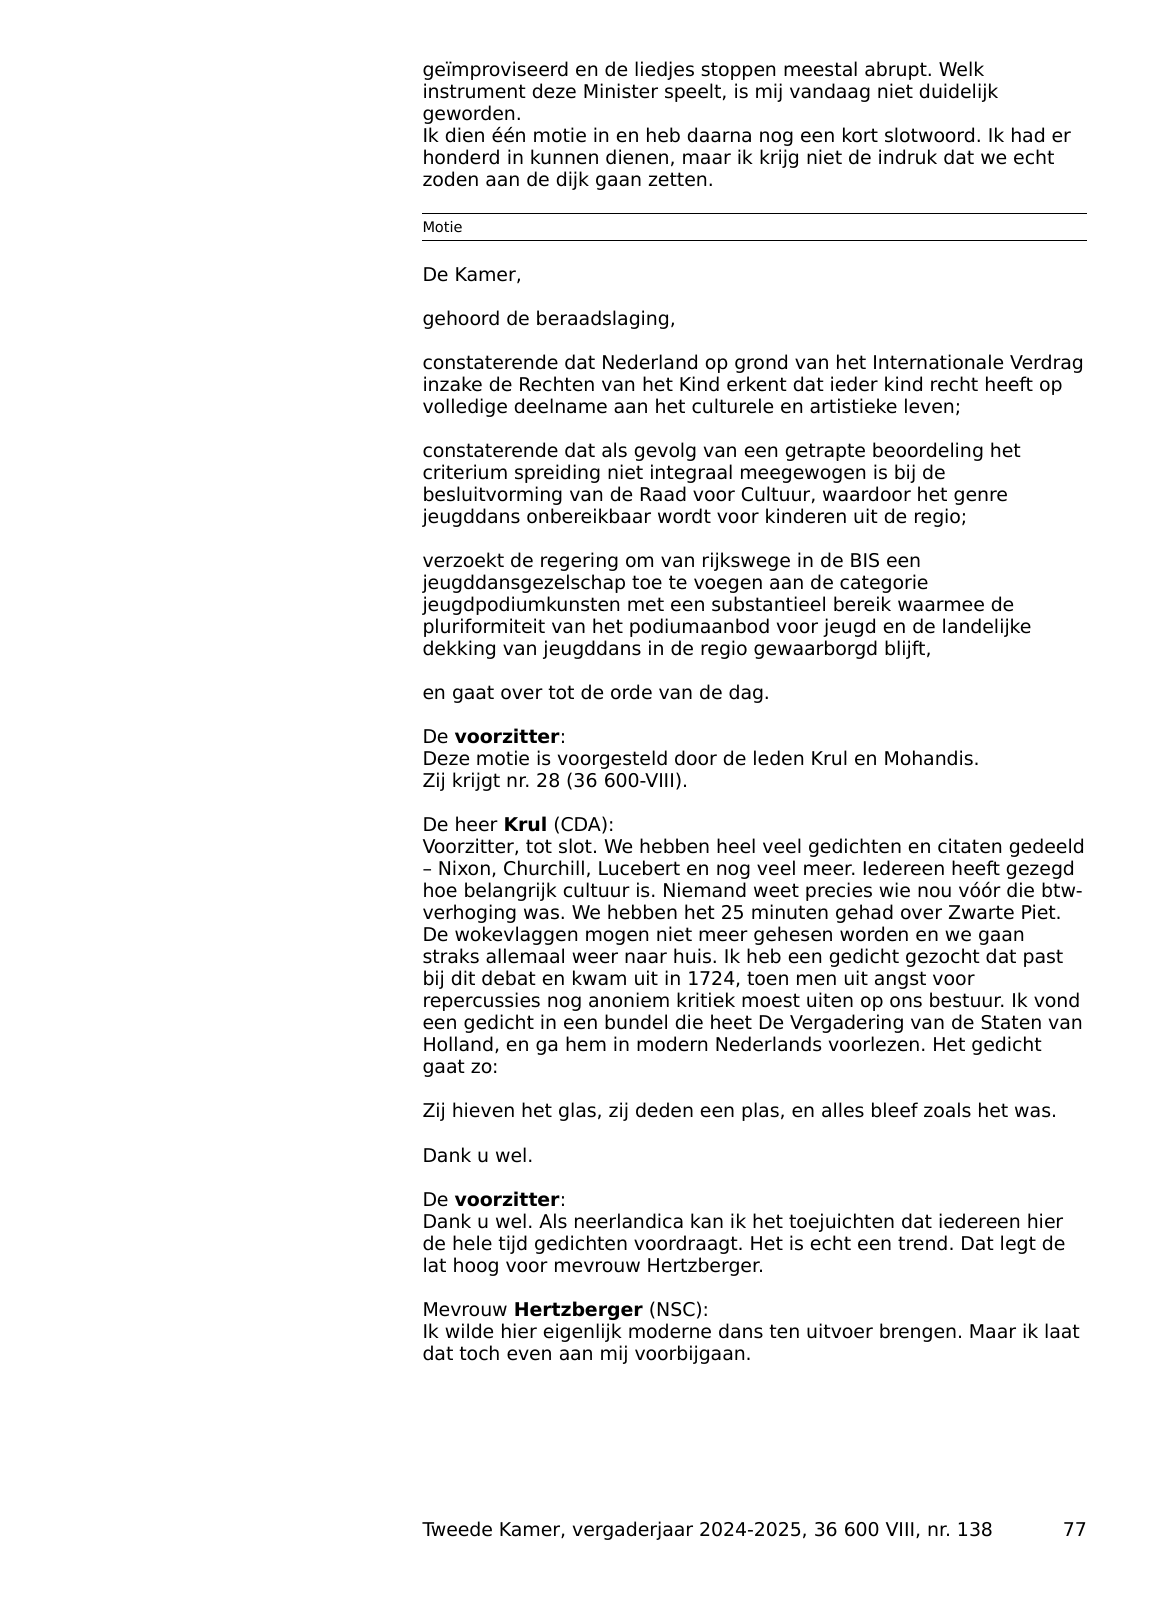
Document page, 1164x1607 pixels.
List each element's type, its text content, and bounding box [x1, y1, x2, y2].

text verzoekt de regering om van rijkswege in de BIS een jeugddansgezelschap toe te voegen aan de categorie jeugdpodiumkunsten met een substantieel bereik waarmee de pluriformiteit van het podiumaanbod voor jeugd en de landelijke dekking van jeugddans in de regio gewaarborgd blijft, [422, 550, 1087, 660]
text Ik wilde hier eigenlijk moderne dans ten uitvoer brengen. Maar ik laat dat toch even aan mij voorbijgaan. [422, 1321, 1087, 1365]
text Voorzitter, tot slot. We hebben heel veel gedichten en citaten gedeeld – Nixon, Churchill, Lucebert en nog veel meer. Iedereen heeft gezegd hoe belangrijk cultuur is. Niemand weet precies wie nou vóór die btw-verhoging was. We hebben het 25 minuten gehad over Zwarte Piet. De wokevlaggen mogen niet meer gehesen worden en we gaan straks allemaal weer naar huis. Ik heb een gedicht gezocht dat past bij dit debat en kwam uit in 1724, toen men uit angst voor repercussies nog anoniem kritiek moest uiten op ons bestuur. Ik vond een gedicht in een bundel die heet De Vergadering van de Staten van Holland, en ga hem in modern Nederlands voorlezen. Het gedicht gaat zo: [422, 836, 1087, 1078]
text gehoord de beraadslaging, [422, 308, 1087, 329]
text Dank u wel. Als neerlandica kan ik het toejuichten dat iedereen hier de hele tijd gedichten voordraagt. Het is echt een trend. Dat legt de lat hoog voor mevrouw Hertzberger. [422, 1211, 1087, 1277]
text De voorzitter: [422, 726, 1087, 748]
text en gaat over tot de orde van de dag. [422, 682, 1087, 704]
text Ik dien één motie in en heb daarna nog een kort slotwoord. Ik had er honderd in kunnen dienen, maar ik krijg niet de indruk dat we echt zoden aan de dijk gaan zetten. [422, 125, 1087, 191]
text Zij krijgt nr. 28 (36 600-VIII). [422, 770, 1087, 792]
text Dank u wel. [422, 1144, 1087, 1166]
text De Kamer, [422, 263, 1087, 285]
text Deze motie is voorgesteld door de leden Krul en Mohandis. [422, 748, 1087, 770]
text geïmproviseerd en de liedjes stoppen meestal abrupt. Welk instrument deze Minister speelt, is mij vandaag niet duidelijk geworden. [422, 59, 1087, 125]
text De voorzitter: [422, 1189, 1087, 1211]
text Mevrouw Hertzberger (NSC): [422, 1299, 1087, 1321]
table_header Motie [422, 214, 1087, 240]
text De heer Krul (CDA): [422, 814, 1087, 836]
text constaterende dat als gevolg van een getrapte beoordeling het criterium spreiding niet integraal meegewogen is bij de besluitvorming van de Raad voor Cultuur, waardoor het genre jeugddans onbereikbaar wordt voor kinderen uit de regio; [422, 440, 1087, 528]
text Zij hieven het glas, zij deden een plas, en alles bleef zoals het was. [422, 1100, 1087, 1122]
text constaterende dat Nederland op grond van het Internationale Verdrag inzake de Rechten van het Kind erkent dat ieder kind recht heeft op volledige deelname aan het culturele en artistieke leven; [422, 352, 1087, 418]
